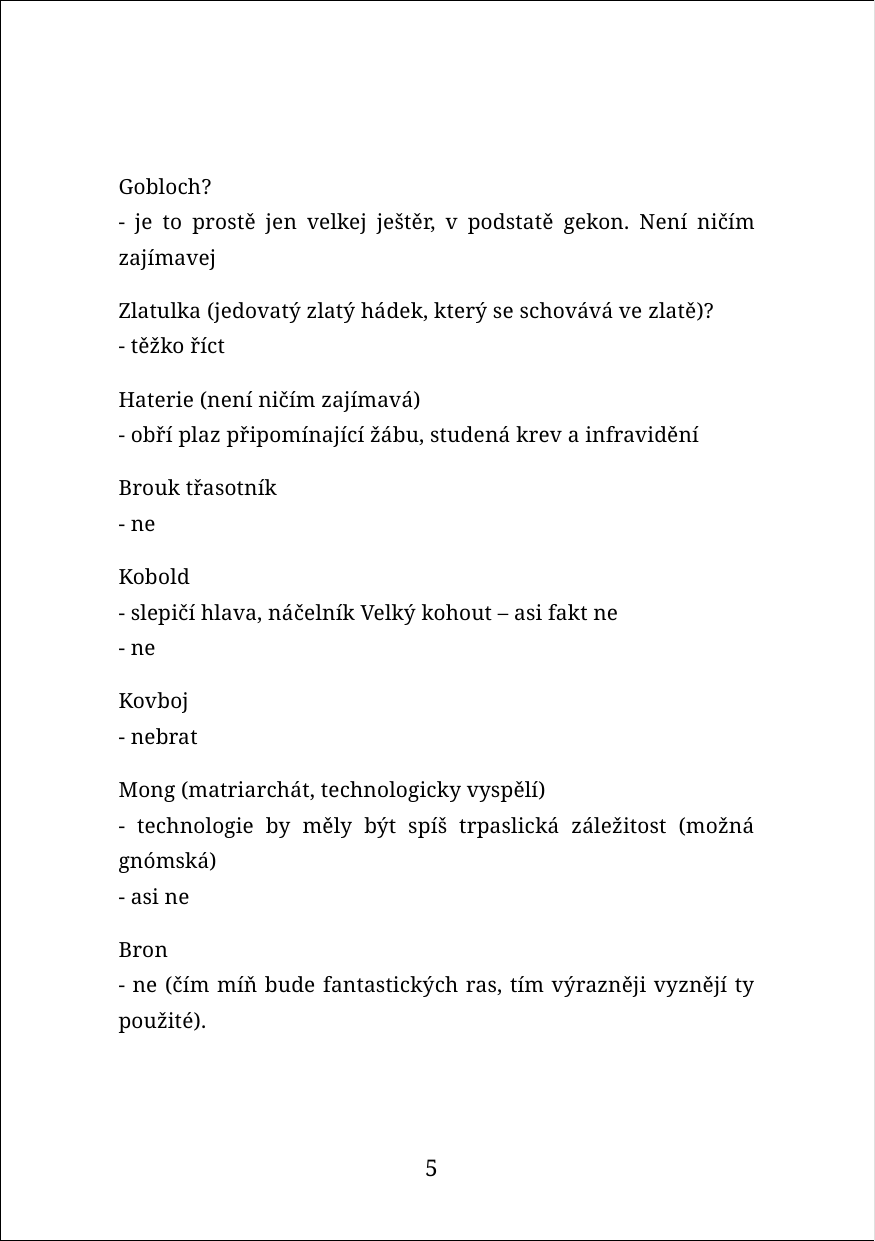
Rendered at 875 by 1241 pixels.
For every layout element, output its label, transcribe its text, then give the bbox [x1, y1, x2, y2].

text Haterie (není ničím zajímavá) - obří plaz připomínající žábu, studená krev a infravidění [118, 385, 756, 449]
text Kobold - slepičí hlava, náčelník Velký kohout – asi fakt ne - ne [118, 562, 756, 662]
text Zlatulka (jedovatý zlatý hádek, který se schovává ve zlatě)? - těžko říct [118, 296, 756, 360]
text Mong (matriarchát, technologicky vyspělí) - technologie by měly být spíš trpaslická záležitost (možná gnómská) - asi ne [118, 775, 756, 910]
text Brouk třasotník - ne [118, 473, 756, 537]
text Kovboj - nebrat [118, 687, 756, 751]
text Bron - ne (čím míň bude fantastických ras, tím výrazněji vyznějí ty použité). [118, 935, 756, 1034]
text Gobloch? - je to prostě jen velkej ještěr, v podstatě gekon. Není ničím zajímavej [118, 172, 756, 271]
